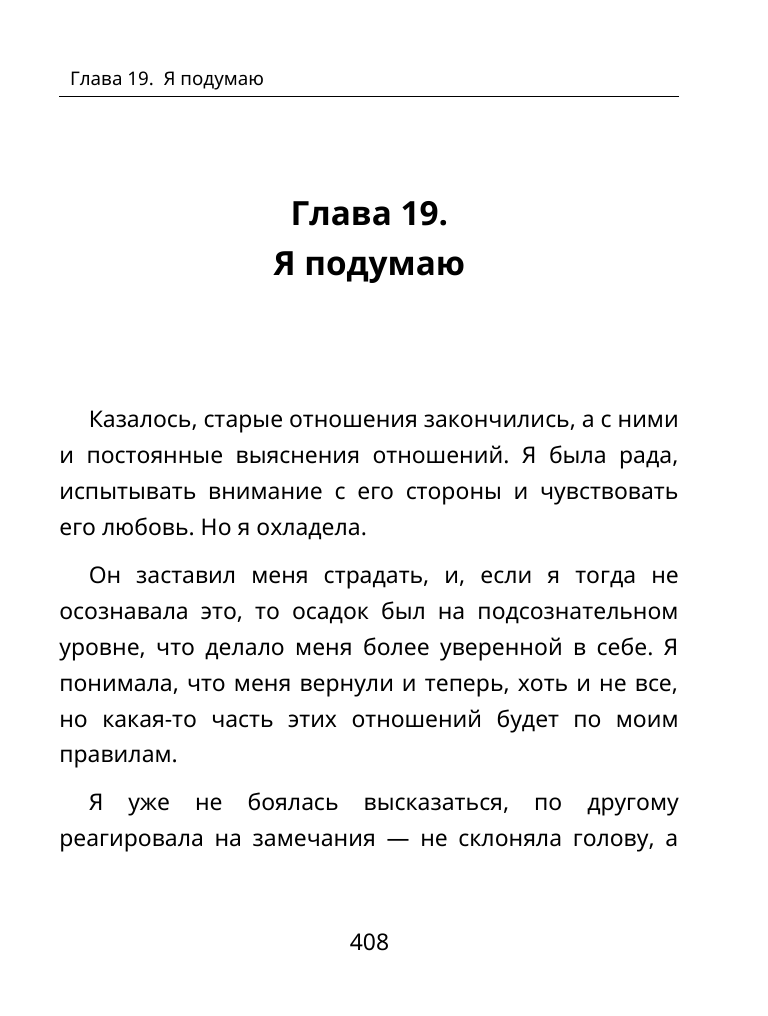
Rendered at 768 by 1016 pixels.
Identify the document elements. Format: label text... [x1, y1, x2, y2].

text Он заставил меня страдать, и, если я тогда не осознавала это, то осадок был на подсознательном уровне, что делало меня более уверенной в себе. Я понимала, что меня вернули и теперь, хоть и не все, но какая-то часть этих отношений будет по моим правилам. [59, 559, 679, 770]
text Я уже не боялась высказаться, по другому реагировала на замечания — не склоняла голову, а [59, 786, 679, 853]
subtitle Глава 19. Я подумаю [59, 185, 679, 285]
text Казалось, старые отношения закончились, а с ними и постоянные выяснения отношений. Я была рада, испытывать внимание с его стороны и чувствовать его любовь. Но я охладела. [59, 403, 679, 542]
